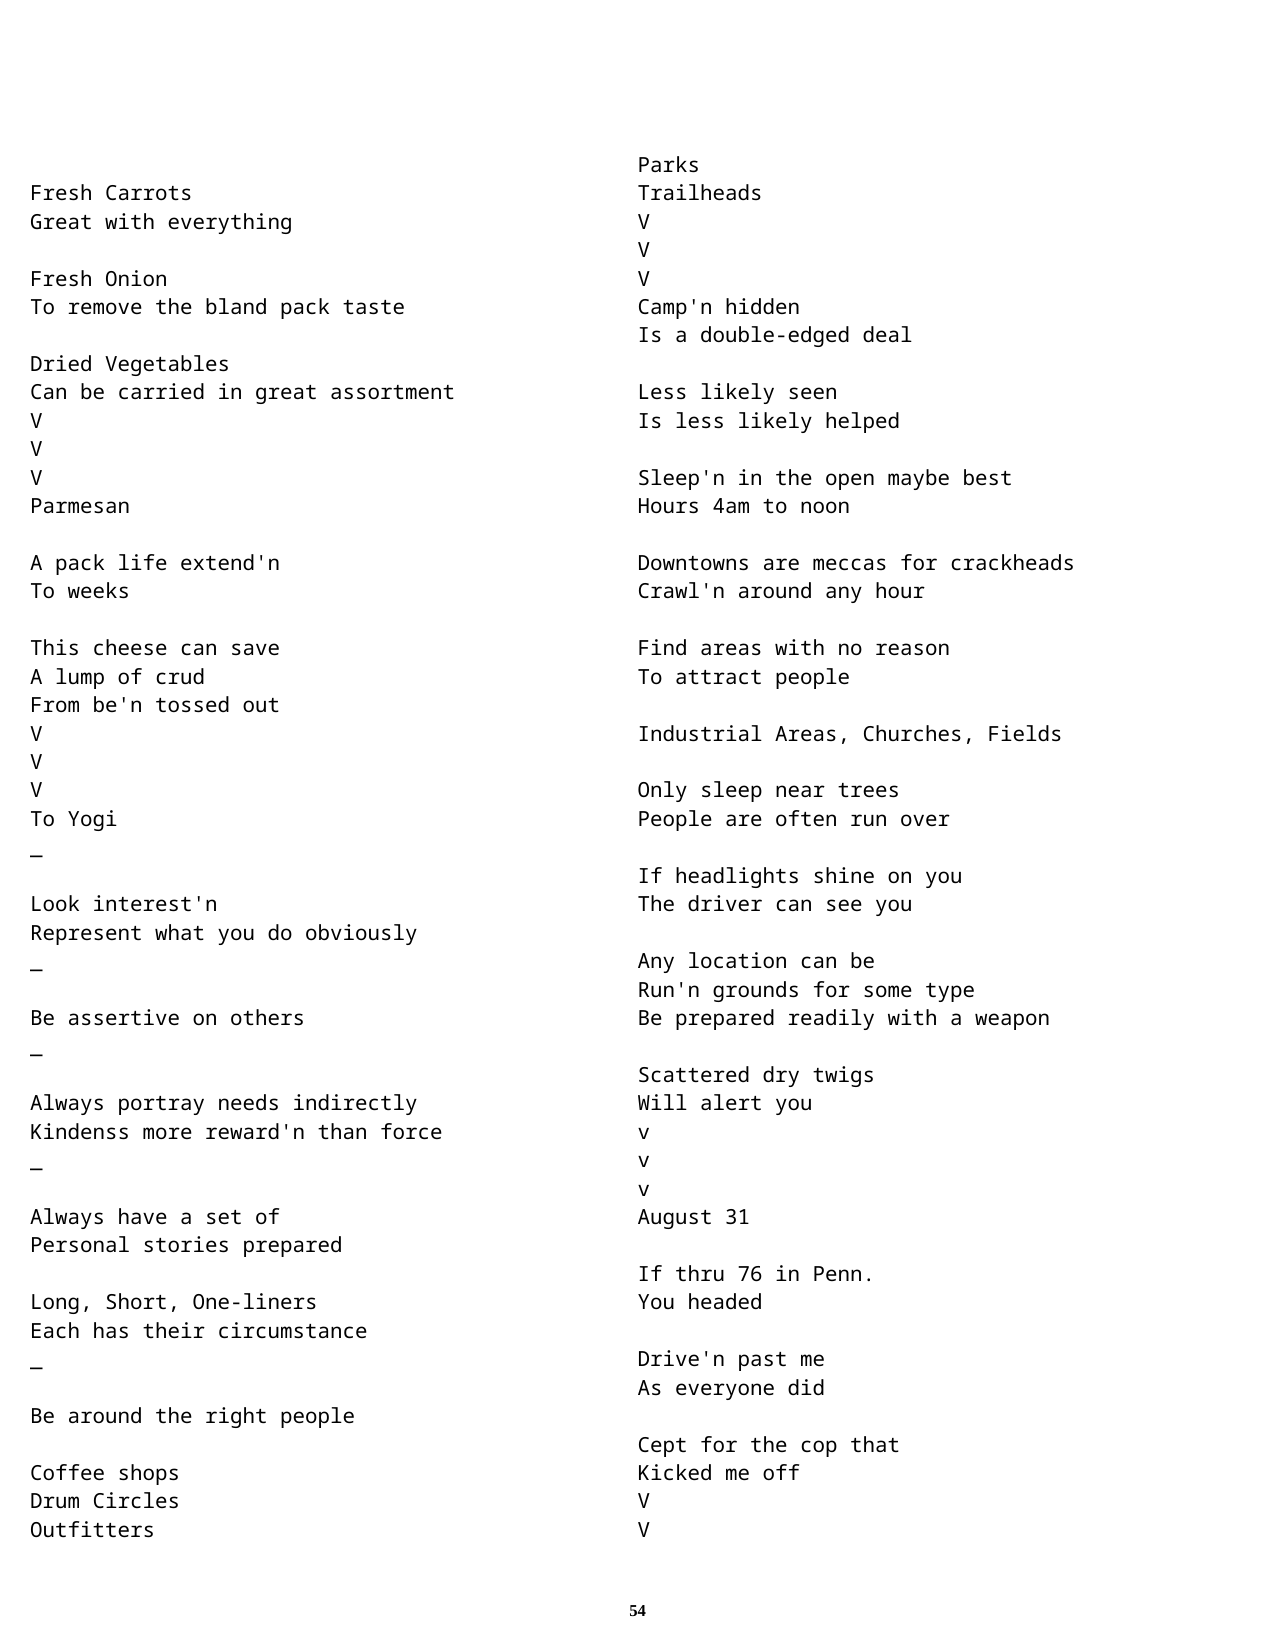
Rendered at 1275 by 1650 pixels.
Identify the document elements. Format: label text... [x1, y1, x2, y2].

text Is a double-edged deal [637, 321, 1245, 349]
text Be assertive on others [30, 1003, 637, 1032]
text Sleep'n in the open maybe best [637, 463, 1245, 491]
text Downtowns are meccas for crackheads [637, 548, 1245, 577]
text Will alert you [637, 1088, 1245, 1117]
text Dried Vegetables [30, 349, 637, 377]
text Crawl'n around any hour [637, 577, 1245, 605]
text _ [30, 832, 637, 861]
text v [637, 1145, 1245, 1174]
text V [30, 719, 637, 747]
text August 31 [637, 1202, 1245, 1231]
text Only sleep near trees [637, 776, 1245, 804]
text _ [30, 1145, 637, 1174]
text Kicked me off [637, 1458, 1245, 1487]
text Coffee shops [30, 1458, 637, 1487]
text V [637, 207, 1245, 235]
text Industrial Areas, Churches, Fields [637, 719, 1245, 747]
text The driver can see you [637, 889, 1245, 918]
text This cheese can save [30, 633, 637, 662]
text You headed [637, 1287, 1245, 1316]
text Can be carried in great assortment [30, 377, 637, 406]
text Drive'n past me [637, 1344, 1245, 1373]
text V [30, 776, 637, 804]
text Drum Circles [30, 1487, 637, 1515]
text Represent what you do obviously [30, 918, 637, 946]
text Less likely seen [637, 377, 1245, 406]
text V [637, 1487, 1245, 1515]
text A lump of crud [30, 662, 637, 690]
text To attract people [637, 662, 1245, 690]
text Is less likely helped [637, 406, 1245, 434]
text Scattered dry twigs [637, 1060, 1245, 1088]
text Personal stories prepared [30, 1231, 637, 1259]
text Any location can be [637, 946, 1245, 975]
text Kindenss more reward'n than force [30, 1117, 637, 1145]
text To Yogi [30, 804, 637, 832]
text Be prepared readily with a weapon [637, 1003, 1245, 1032]
text To remove the bland pack taste [30, 292, 637, 321]
text V [30, 463, 637, 491]
text To weeks [30, 577, 637, 605]
text Run'n grounds for some type [637, 975, 1245, 1003]
text V [30, 406, 637, 434]
text v [637, 1117, 1245, 1145]
text Always portray needs indirectly [30, 1088, 637, 1117]
text V [30, 434, 637, 463]
text From be'n tossed out [30, 690, 637, 719]
text Always have a set of [30, 1202, 637, 1231]
text Fresh Onion [30, 264, 637, 292]
text V [637, 1515, 1245, 1543]
text A pack life extend'n [30, 548, 637, 577]
text Parks [637, 150, 1245, 178]
text _ [30, 1032, 637, 1060]
text As everyone did [637, 1373, 1245, 1401]
text Each has their circumstance [30, 1316, 637, 1344]
text V [637, 264, 1245, 292]
text Find areas with no reason [637, 633, 1245, 662]
text Parmesan [30, 491, 637, 520]
text _ [30, 946, 637, 975]
text Camp'n hidden [637, 292, 1245, 321]
text Look interest'n [30, 889, 637, 918]
text Be around the right people [30, 1401, 637, 1430]
text V [637, 235, 1245, 264]
text Trailheads [637, 178, 1245, 207]
text Cept for the cop that [637, 1430, 1245, 1458]
text Long, Short, One-liners [30, 1287, 637, 1316]
text Great with everything [30, 207, 637, 235]
text People are often run over [637, 804, 1245, 832]
text Hours 4am to noon [637, 491, 1245, 520]
text v [637, 1174, 1245, 1202]
text Fresh Carrots [30, 178, 637, 207]
text V [30, 747, 637, 776]
text If thru 76 in Penn. [637, 1259, 1245, 1287]
text _ [30, 1344, 637, 1373]
text If headlights shine on you [637, 861, 1245, 889]
text Outfitters [30, 1515, 637, 1543]
